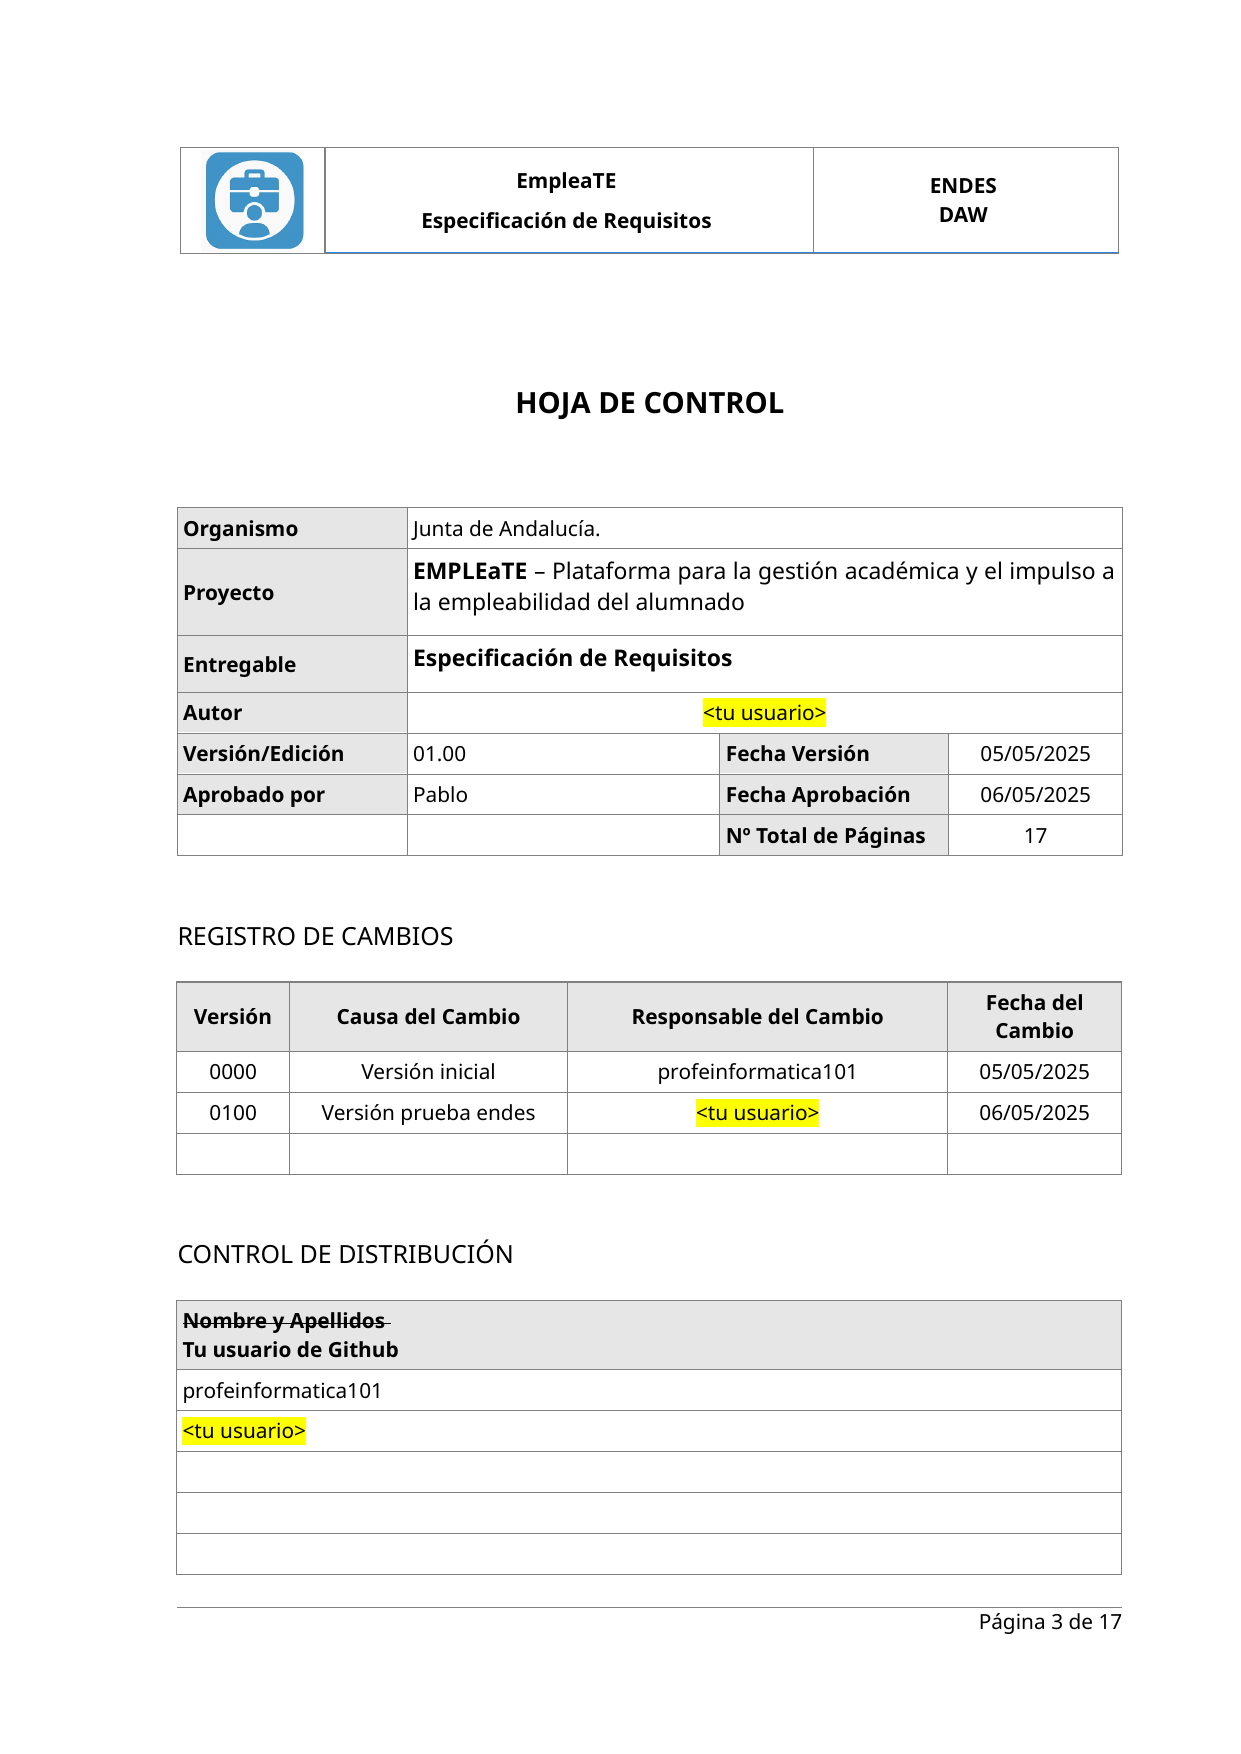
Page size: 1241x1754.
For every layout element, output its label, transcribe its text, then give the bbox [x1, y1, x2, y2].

table_cell EMPLEaTE – Plataforma para la gestión académica y el impulso a la empleabilidad del alumnado [408, 549, 1122, 635]
table_cell [290, 1134, 567, 1173]
table_cell [177, 1452, 1121, 1492]
table_cell 0000 [177, 1052, 289, 1092]
table_header Organismo [178, 508, 407, 548]
table_header Versión [177, 983, 289, 1051]
table_cell [177, 1134, 289, 1173]
table_cell [948, 1134, 1121, 1173]
table_header Junta de Andalucía. [408, 508, 1122, 548]
text REGISTRO DE CAMBIOS [177, 919, 1122, 953]
table_cell Aprobado por [178, 775, 407, 814]
picture [201, 150, 304, 252]
table_cell Versión/Edición [178, 734, 407, 773]
table_cell [177, 1534, 1121, 1574]
table_cell Versión prueba endes [290, 1093, 567, 1133]
table_cell profeinformatica101 [568, 1052, 947, 1092]
table_cell [177, 1493, 1121, 1533]
table_cell 01.00 [408, 734, 719, 773]
table_cell Pablo [408, 775, 719, 814]
table_cell Especificación de Requisitos [408, 636, 1122, 692]
table_cell 0100 [177, 1093, 289, 1133]
table_cell 15 [949, 815, 1122, 855]
table_cell Autor [178, 693, 407, 732]
table_cell Fecha Versión [720, 734, 948, 773]
table_header Responsable del Cambio [568, 983, 947, 1051]
table_cell Nº Total de Páginas [720, 815, 948, 855]
table_cell [568, 1134, 947, 1173]
table_cell 06/05/2025 [949, 775, 1122, 814]
table_cell <tu usuario> [408, 693, 1122, 732]
table_cell <tu usuario> [568, 1093, 947, 1133]
table_cell Versión inicial [290, 1052, 567, 1092]
table_cell profeinformatica101 [177, 1370, 1121, 1410]
table_cell [178, 815, 407, 855]
table_cell Fecha Aprobación [720, 775, 948, 814]
table_cell [408, 815, 719, 855]
table_header Fecha del Cambio [948, 983, 1121, 1051]
text CONTROL DE DISTRIBUCIÓN [177, 1237, 1122, 1271]
table_cell 06/05/2025 [948, 1093, 1121, 1133]
table_header Causa del Cambio [290, 983, 567, 1051]
table_cell Entregable [178, 636, 407, 692]
table_cell <tu usuario> [177, 1411, 1121, 1451]
table_cell 05/05/2025 [948, 1052, 1121, 1092]
table_cell Proyecto [178, 549, 407, 635]
table_header Nombre y Apellidos Tu usuario de Github [177, 1301, 1121, 1369]
table_cell 05/05/2025 [949, 734, 1122, 773]
text HOJA DE CONTROL [177, 382, 1122, 422]
